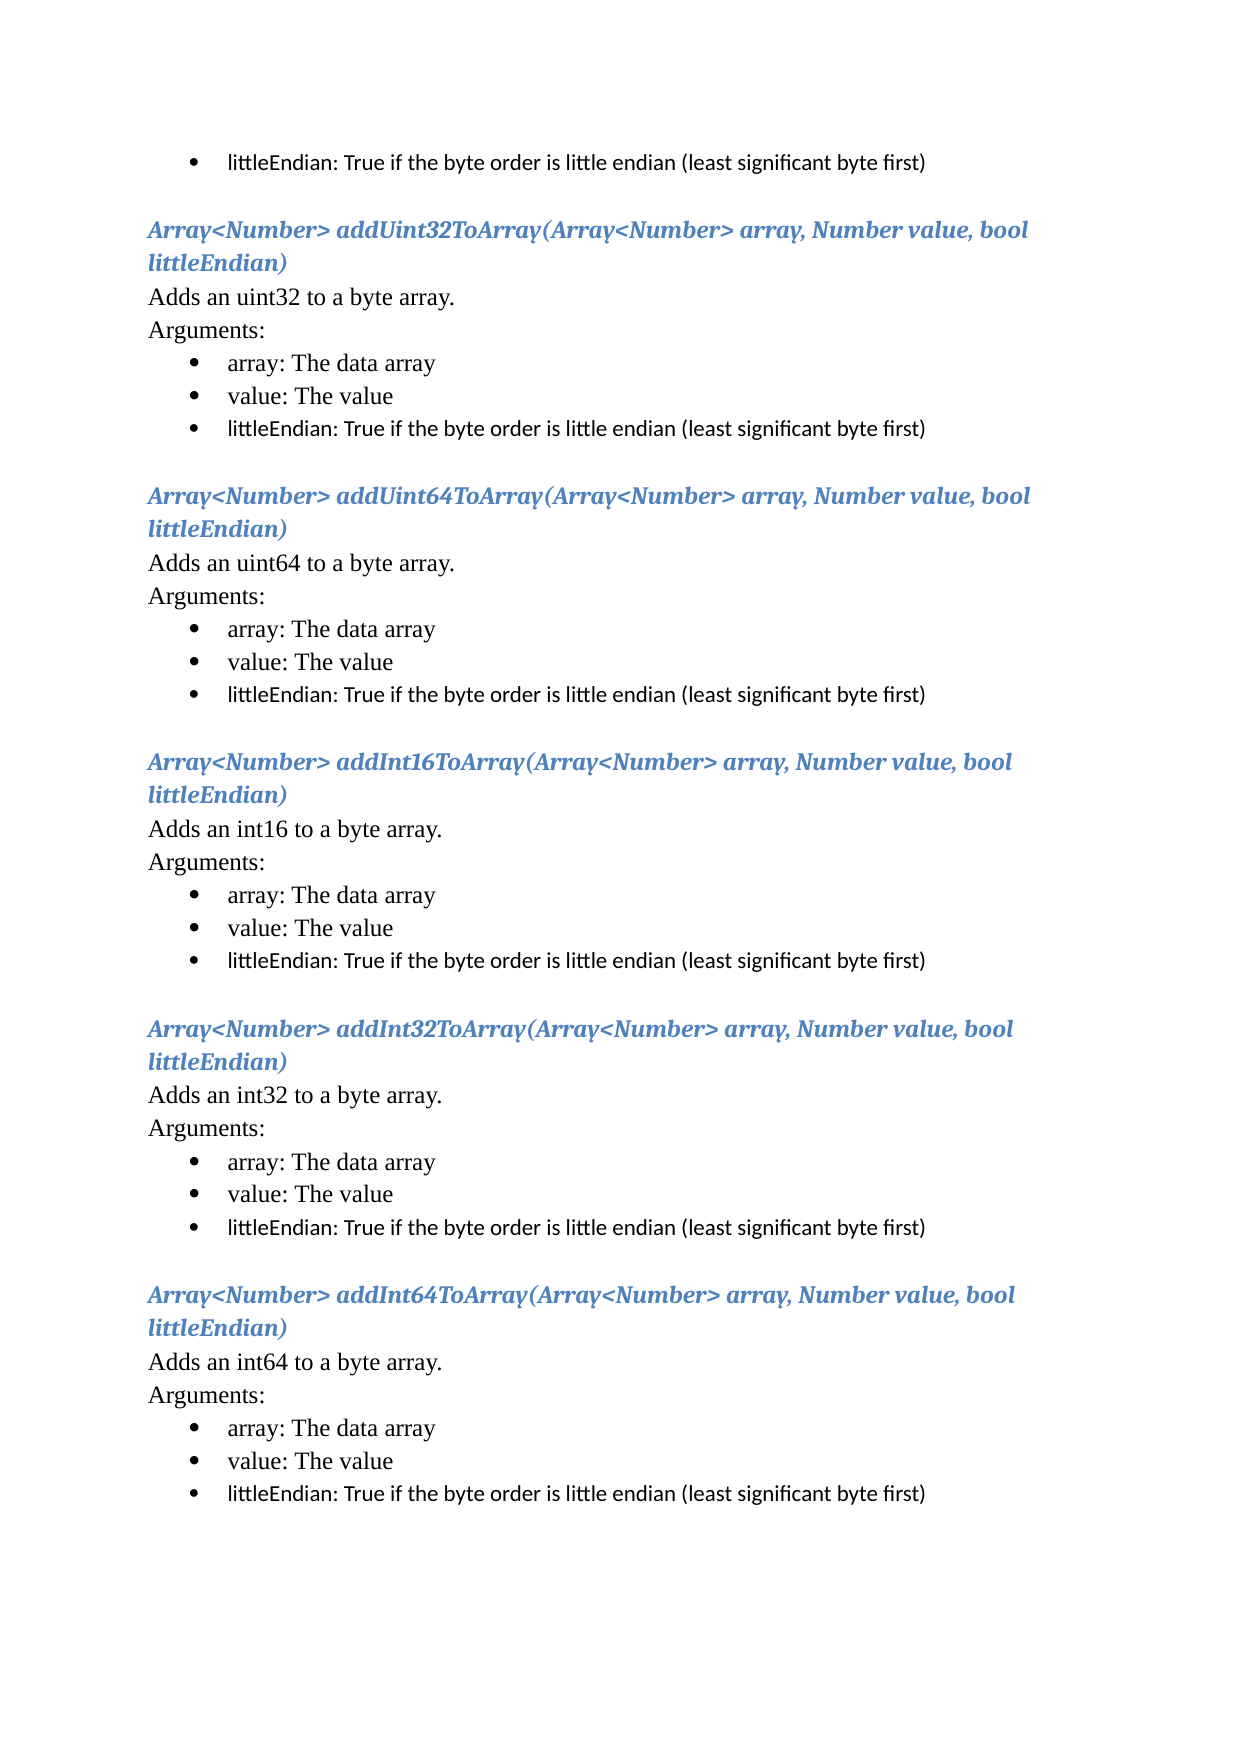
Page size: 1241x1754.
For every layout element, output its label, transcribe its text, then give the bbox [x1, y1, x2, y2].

list value: The value [190, 1179, 1093, 1208]
list littleEndian: True if the byte order is little endian (least significant byte first) [190, 148, 1093, 176]
text Arguments: [148, 315, 1093, 343]
text Arguments: [148, 847, 1093, 876]
text Adds an int64 to a byte array. [148, 1347, 1093, 1376]
text Arguments: [148, 581, 1093, 610]
list array: The data array [190, 1147, 1093, 1175]
subtitle Array<Number> addUint64ToArray(Array<Number> array, Number value, bool littleEndian) [148, 482, 1093, 544]
text Adds an uint64 to a byte array. [148, 548, 1093, 577]
list value: The value [190, 1446, 1093, 1474]
list array: The data array [190, 880, 1093, 909]
subtitle Array<Number> addUint32ToArray(Array<Number> array, Number value, bool littleEndian) [148, 216, 1093, 277]
text Adds an int32 to a byte array. [148, 1081, 1093, 1109]
list littleEndian: True if the byte order is little endian (least significant byte first) [190, 946, 1093, 974]
text Arguments: [148, 1380, 1093, 1408]
list array: The data array [190, 1413, 1093, 1442]
text Adds an uint32 to a byte array. [148, 282, 1093, 311]
list array: The data array [190, 348, 1093, 377]
list value: The value [190, 647, 1093, 676]
list value: The value [190, 381, 1093, 409]
list array: The data array [190, 614, 1093, 643]
subtitle Array<Number> addInt16ToArray(Array<Number> array, Number value, bool littleEndian) [148, 748, 1093, 810]
text Arguments: [148, 1113, 1093, 1142]
subtitle Array<Number> addInt64ToArray(Array<Number> array, Number value, bool littleEndian) [148, 1281, 1093, 1342]
list littleEndian: True if the byte order is little endian (least significant byte first) [190, 1213, 1093, 1241]
list littleEndian: True if the byte order is little endian (least significant byte first) [190, 1479, 1093, 1507]
list value: The value [190, 913, 1093, 942]
text Adds an int16 to a byte array. [148, 814, 1093, 843]
subtitle Array<Number> addInt32ToArray(Array<Number> array, Number value, bool littleEndian) [148, 1014, 1093, 1076]
list littleEndian: True if the byte order is little endian (least significant byte first) [190, 680, 1093, 708]
list littleEndian: True if the byte order is little endian (least significant byte first) [190, 414, 1093, 442]
